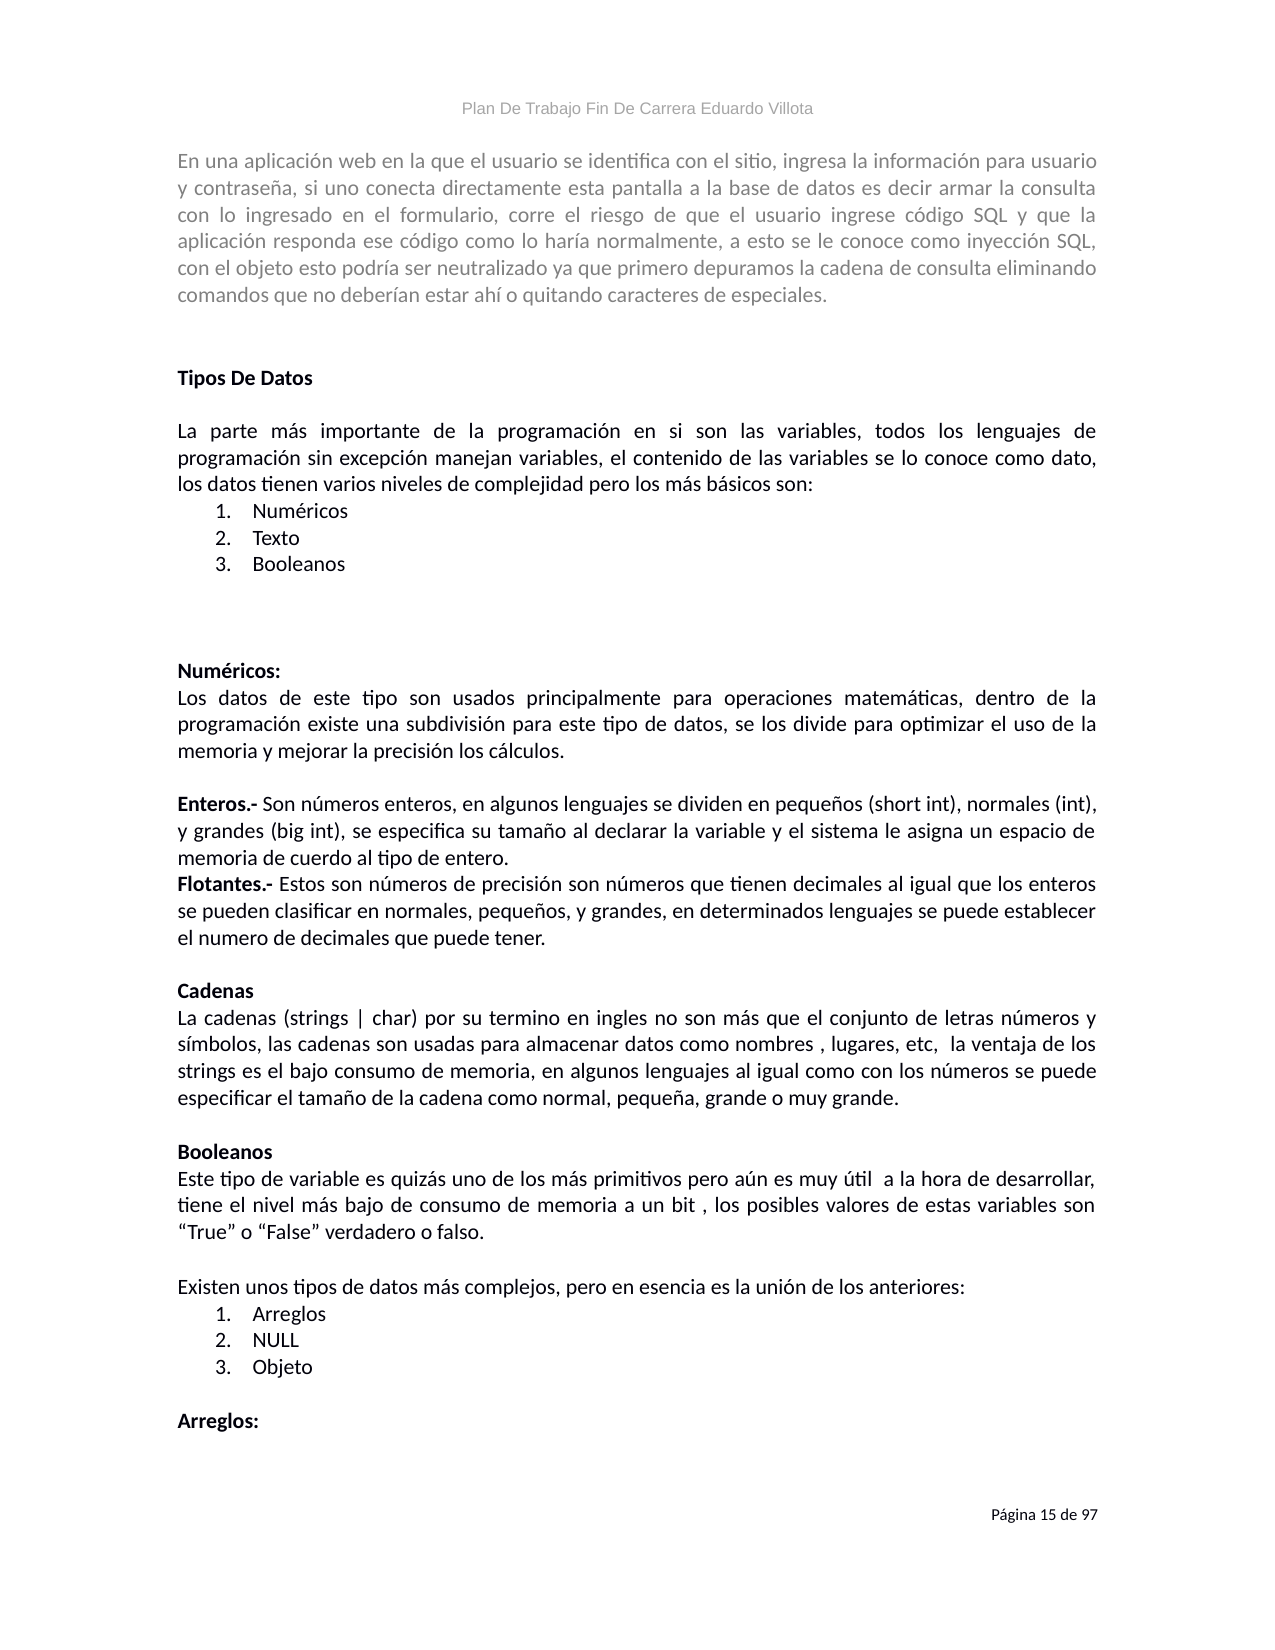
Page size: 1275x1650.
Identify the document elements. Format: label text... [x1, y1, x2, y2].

text Arreglos: [177, 1408, 1098, 1434]
text En una aplicación web en la que el usuario se identifica con el sitio, ingresa la información para usuario y contraseña, si uno conecta directamente esta pantalla a la base de datos es decir armar la consulta con lo ingresado en el formulario, corre el riesgo de que el usuario ingrese código SQL y que la aplicación responda ese código como lo haría normalmente, a esto se le conoce como inyección SQL, con el objeto esto podría ser neutralizado ya que primero depuramos la cadena de consulta eliminando comandos que no deberían estar ahí o quitando caracteres de especiales. [177, 148, 1098, 308]
text Los datos de este tipo son usados principalmente para operaciones matemáticas, dentro de la programación existe una subdivisión para este tipo de datos, se los divide para optimizar el uso de la memoria y mejorar la precisión los cálculos. [177, 684, 1098, 764]
list Arreglos [215, 1300, 1098, 1326]
text La parte más importante de la programación en si son las variables, todos los lenguajes de programación sin excepción manejan variables, el contenido de las variables se lo conoce como dato, los datos tienen varios niveles de complejidad pero los más básicos son: [177, 417, 1098, 497]
text Tipos De Datos [177, 364, 1098, 390]
list Booleanos [215, 550, 1098, 577]
text Cadenas [177, 977, 1098, 1004]
text La cadenas (strings | char) por su termino en ingles no son más que el conjunto de letras números y símbolos, las cadenas son usadas para almacenar datos como nombres , lugares, etc, la ventaja de los strings es el bajo consumo de memoria, en algunos lenguajes al igual como con los números se puede especificar el tamaño de la cadena como normal, pequeña, grande o muy grande. [177, 1004, 1098, 1110]
list NULL [215, 1326, 1098, 1353]
list Texto [215, 524, 1098, 550]
text Flotantes.- Estos son números de precisión son números que tienen decimales al igual que los enteros se pueden clasificar en normales, pequeños, y grandes, en determinados lenguajes se puede establecer el numero de decimales que puede tener. [177, 870, 1098, 950]
text Este tipo de variable es quizás uno de los más primitivos pero aún es muy útil a la hora de desarrollar, tiene el nivel más bajo de consumo de memoria a un bit , los posibles valores de estas variables son “True” o “False” verdadero o falso. [177, 1165, 1098, 1245]
list Numéricos [215, 497, 1098, 524]
text Numéricos: [177, 657, 1098, 684]
text Existen unos tipos de datos más complejos, pero en esencia es la unión de los anteriores: [177, 1273, 1098, 1300]
list Objeto [215, 1353, 1098, 1380]
text Enteros.- Son números enteros, en algunos lenguajes se dividen en pequeños (short int), normales (int), y grandes (big int), se especifica su tamaño al declarar la variable y el sistema le asigna un espacio de memoria de cuerdo al tipo de entero. [177, 790, 1098, 870]
text Booleanos [177, 1138, 1098, 1165]
